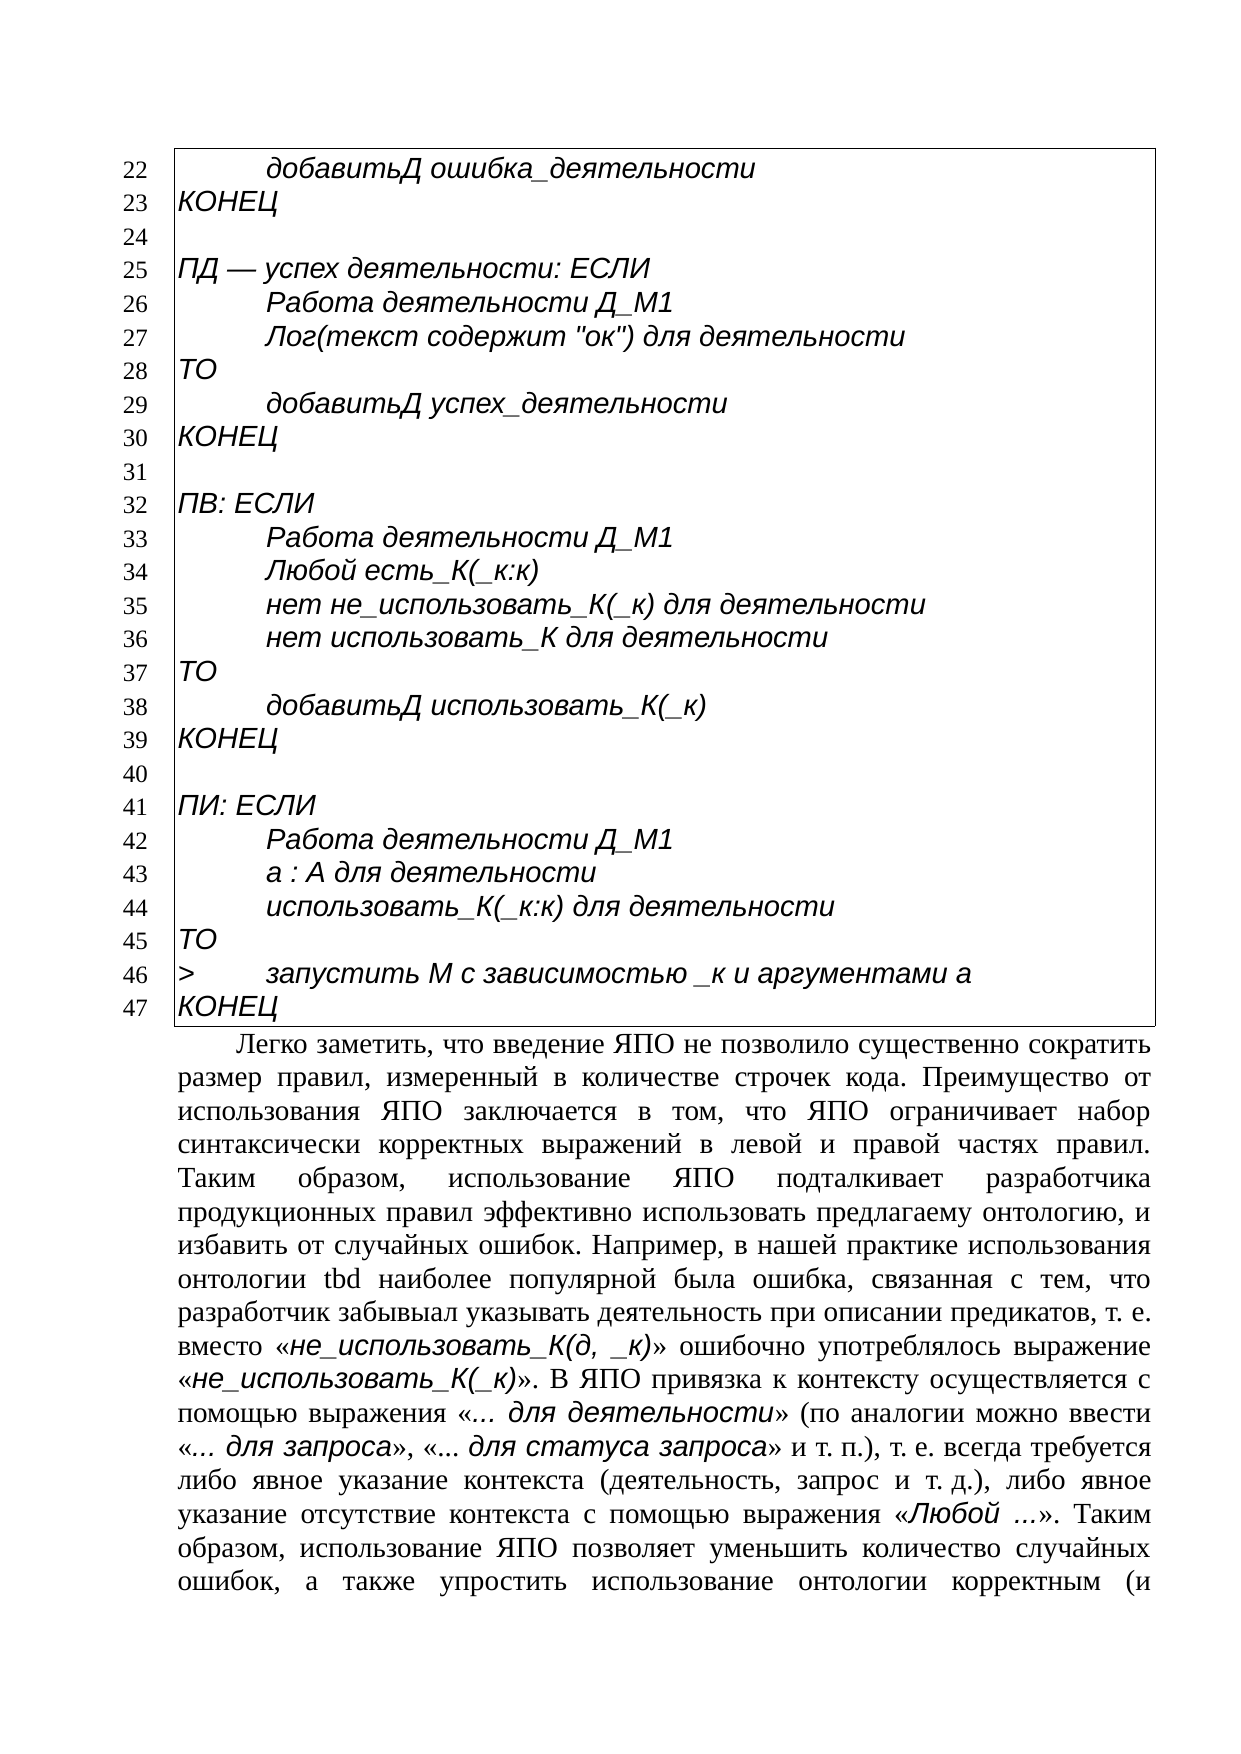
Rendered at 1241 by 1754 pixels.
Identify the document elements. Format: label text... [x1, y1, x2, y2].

text Работа деятельности Д_М1 [177, 520, 1152, 553]
text нет не_использовать_К(_к) для деятельности [177, 587, 1152, 620]
text добавитьД использовать_К(_к) [177, 687, 1152, 721]
text ТО [177, 654, 1152, 687]
text добавитьД ошибка_деятельности [175, 149, 1155, 184]
text Работа деятельности Д_М1 [177, 822, 1152, 855]
text добавитьД успех_деятельности [177, 386, 1152, 419]
text КОНЕЦ [177, 184, 1152, 218]
text ПД — успех деятельности: ЕСЛИ [177, 251, 1152, 285]
text а : А для деятельности [177, 855, 1152, 889]
text Легко заметить, что введение ЯПО не позволило существенно сократить размер правил, измеренный в количестве строчек кода. Преимущество от использования ЯПО заключается в том, что ЯПО ограничивает набор синтаксически корректных выражений в левой и правой частях правил. Таким образом, использование ЯПО подталкивает разработчика продукционных правил эффективно использовать предлагаему онтологию, и избавить от случайных ошибок. Например, в нашей практике использования онтологии tbd наиболее популярной была ошибка, связанная с тем, что разработчик забывыал указывать деятельность при описании предикатов, т. е. вместо «не_использовать_К(д, _к)» ошибочно употреблялось выражение «не_использовать_К(_к)». В ЯПО привязка к контексту осуществляется с помощью выражения «... для деятельности» (по аналогии можно ввести «... для запроса», «... для статуса запроса» и т. п.), т. е. всегда требуется либо явное указание контекста (деятельность, запрос и т. д.), либо явное указание отсутствие контекста с помощью выражения «Любой ...». Таким образом, использование ЯПО позволяет уменьшить количество случайных ошибок, а также упростить использование онтологии корректным (и [177, 1027, 1152, 1597]
text КОНЕЦ [175, 986, 1155, 1026]
text ТО [177, 922, 1152, 956]
text КОНЕЦ [177, 419, 1152, 453]
text использовать_К(_к:к) для деятельности [177, 889, 1152, 922]
text Лог(текст содержит "ок") для деятельности [177, 318, 1152, 352]
text > запустить М с зависимостью _к и аргументами а [177, 956, 1152, 986]
text Любой есть_К(_к:к) [177, 553, 1152, 587]
text Работа деятельности Д_М1 [177, 285, 1152, 318]
text нет использовать_К для деятельности [177, 620, 1152, 654]
text ПИ: ЕСЛИ [177, 788, 1152, 822]
text ПВ: ЕСЛИ [177, 486, 1152, 520]
text ТО [177, 352, 1152, 386]
text КОНЕЦ [177, 721, 1152, 754]
